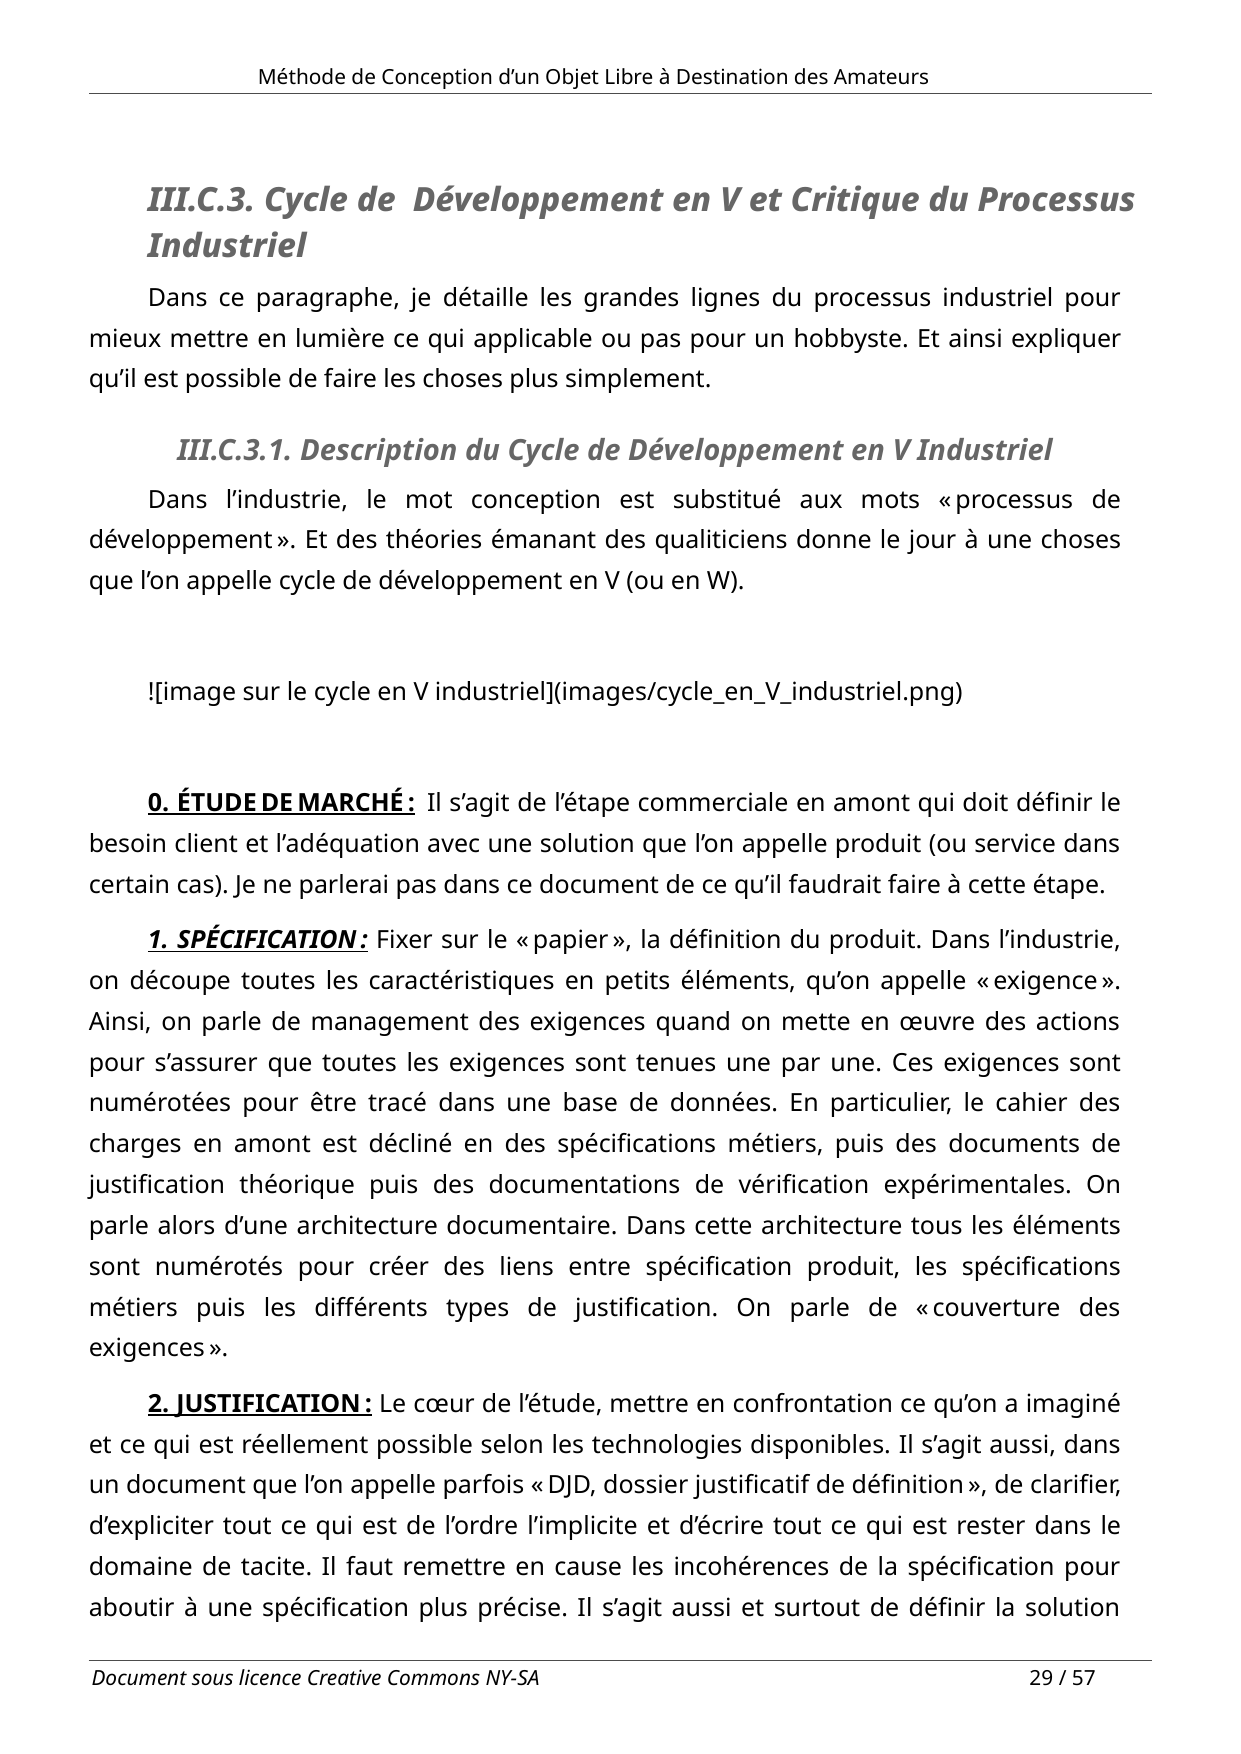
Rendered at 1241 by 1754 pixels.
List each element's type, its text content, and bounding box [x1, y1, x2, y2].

subtitle Description du Cycle de Développement en V Industriel [118, 429, 1152, 469]
text 2. JUSTIFICATION : Le cœur de l’étude, mettre en confrontation ce qu’on a imaginé et ce qui est réellement possible selon les technologies disponibles. Il s’agit aussi, dans un document que l’on appelle parfois « DJD, dossier justificatif de définition », de clarifier, d’expliciter tout ce qui est de l’ordre l’implicite et d’écrire tout ce qui est rester dans le domaine de tacite. Il faut remettre en cause les incohérences de la spécification pour aboutir à une spécification plus précise. Il s’agit aussi et surtout de définir la solution [88, 1385, 1122, 1624]
subtitle Cycle de Développement en V et Critique du Processus Industriel [148, 176, 1152, 267]
text ![image sur le cycle en V industriel](images/cycle_en_V_industriel.png) [88, 674, 1122, 708]
text 1. SPÉCIFICATION : Fixer sur le « papier », la définition du produit. Dans l’industrie, on découpe toutes les caractéristiques en petits éléments, qu’on appelle « exigence ». Ainsi, on parle de management des exigences quand on mette en œuvre des actions pour s’assurer que toutes les exigences sont tenues une par une. Ces exigences sont numérotées pour être tracé dans une base de données. En particulier, le cahier des charges en amont est décliné en des spécifications métiers, puis des documents de justification théorique puis des documentations de vérification expérimentales. On parle alors d’une architecture documentaire. Dans cette architecture tous les éléments sont numérotés pour créer des liens entre spécification produit, les spécifications métiers puis les différents types de justification. On parle de « couverture des exigences ». [88, 922, 1122, 1364]
text 0. ÉTUDE DE MARCHÉ : Il s’agit de l’étape commerciale en amont qui doit définir le besoin client et l’adéquation avec une solution que l’on appelle produit (ou service dans certain cas). Je ne parlerai pas dans ce document de ce qu’il faudrait faire à cette étape. [88, 784, 1122, 900]
text Dans ce paragraphe, je détaille les grandes lignes du processus industriel pour mieux mettre en lumière ce qui applicable ou pas pour un hobbyste. Et ainsi expliquer qu’il est possible de faire les choses plus simplement. [88, 279, 1122, 395]
text Dans l’industrie, le mot conception est substitué aux mots « processus de développement ». Et des théories émanant des qualiticiens donne le jour à une choses que l’on appelle cycle de développement en V (ou en W). [88, 481, 1122, 597]
